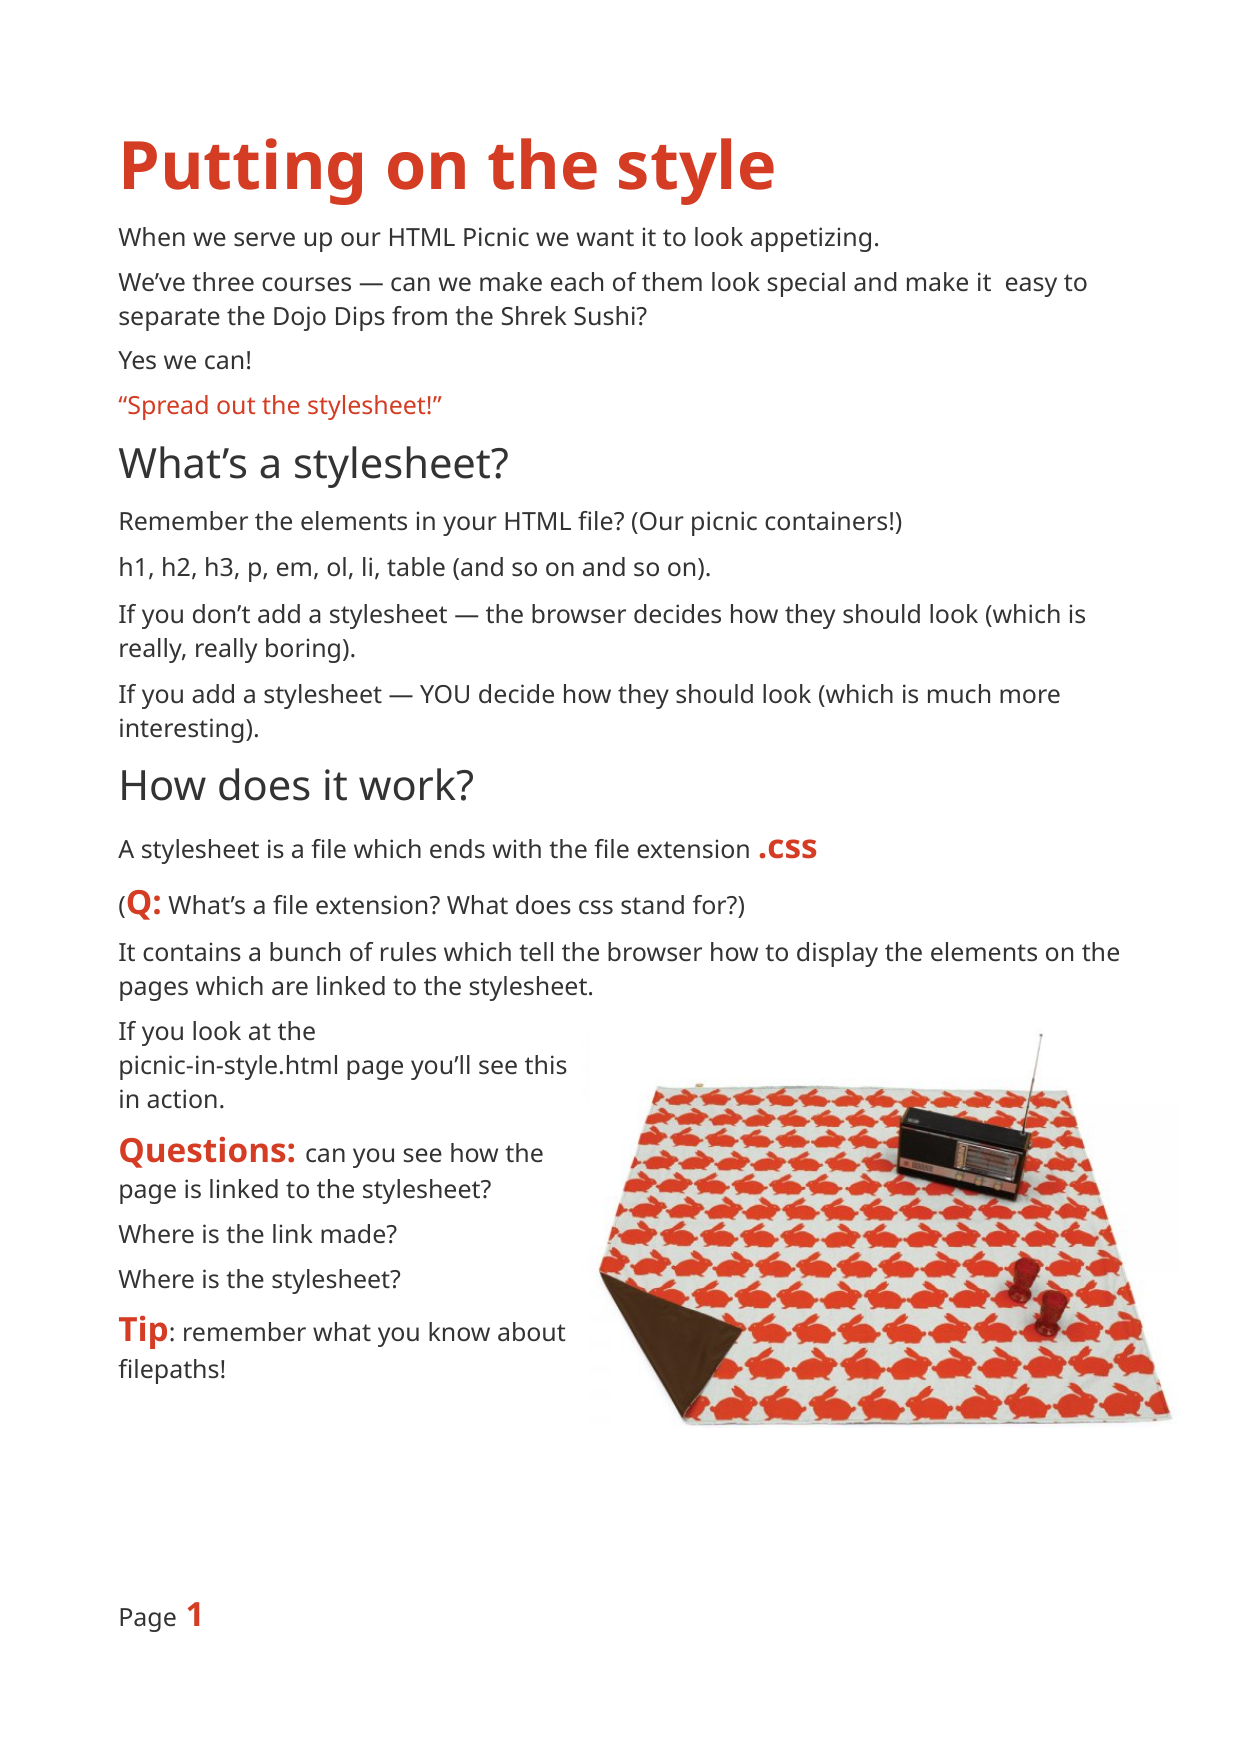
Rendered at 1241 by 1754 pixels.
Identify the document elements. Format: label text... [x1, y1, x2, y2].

text We’ve three courses — can we make each of them look special and make it easy to separate the Dojo Dips from the Shrek Sushi? [118, 264, 1122, 332]
text When we serve up our HTML Picnic we want it to look appetizing. [118, 219, 1122, 254]
subtitle How does it work? [118, 756, 1122, 812]
text “Spread out the stylesheet!” [118, 388, 1122, 422]
text It contains a bunch of rules which tell the browser how to display the elements on the pages which are linked to the stylesheet. [118, 935, 1122, 1003]
subtitle What’s a stylesheet? [118, 434, 1122, 491]
text If you add a stylesheet — YOU decide how they should look (which is much more interesting). [118, 677, 1122, 745]
text (Q: What’s a file extension? What does css stand for?) [118, 879, 1122, 924]
text Questions: can you see how the page is linked to the stylesheet? [118, 1127, 577, 1206]
text If you don’t add a stylesheet — the browser decides how they should look (which is really, really boring). [118, 596, 1122, 664]
text A stylesheet is a file which ends with the file extension .css [118, 823, 1122, 868]
picture [577, 1027, 1181, 1428]
text Yes we can! [118, 343, 1122, 377]
text If you look at the picnic-in-style.html page you’ll see this in action. [118, 1014, 1122, 1116]
text Tip: remember what you know about filepaths! [118, 1306, 577, 1386]
text Where is the link made? [118, 1217, 577, 1251]
text Where is the stylesheet? [118, 1261, 577, 1295]
subtitle Putting on the style [118, 118, 1122, 209]
text h1, h2, h3, p, em, ol, li, table (and so on and so on). [118, 550, 1122, 584]
text Remember the elements in your HTML file? (Our picnic containers!) [118, 503, 1122, 537]
